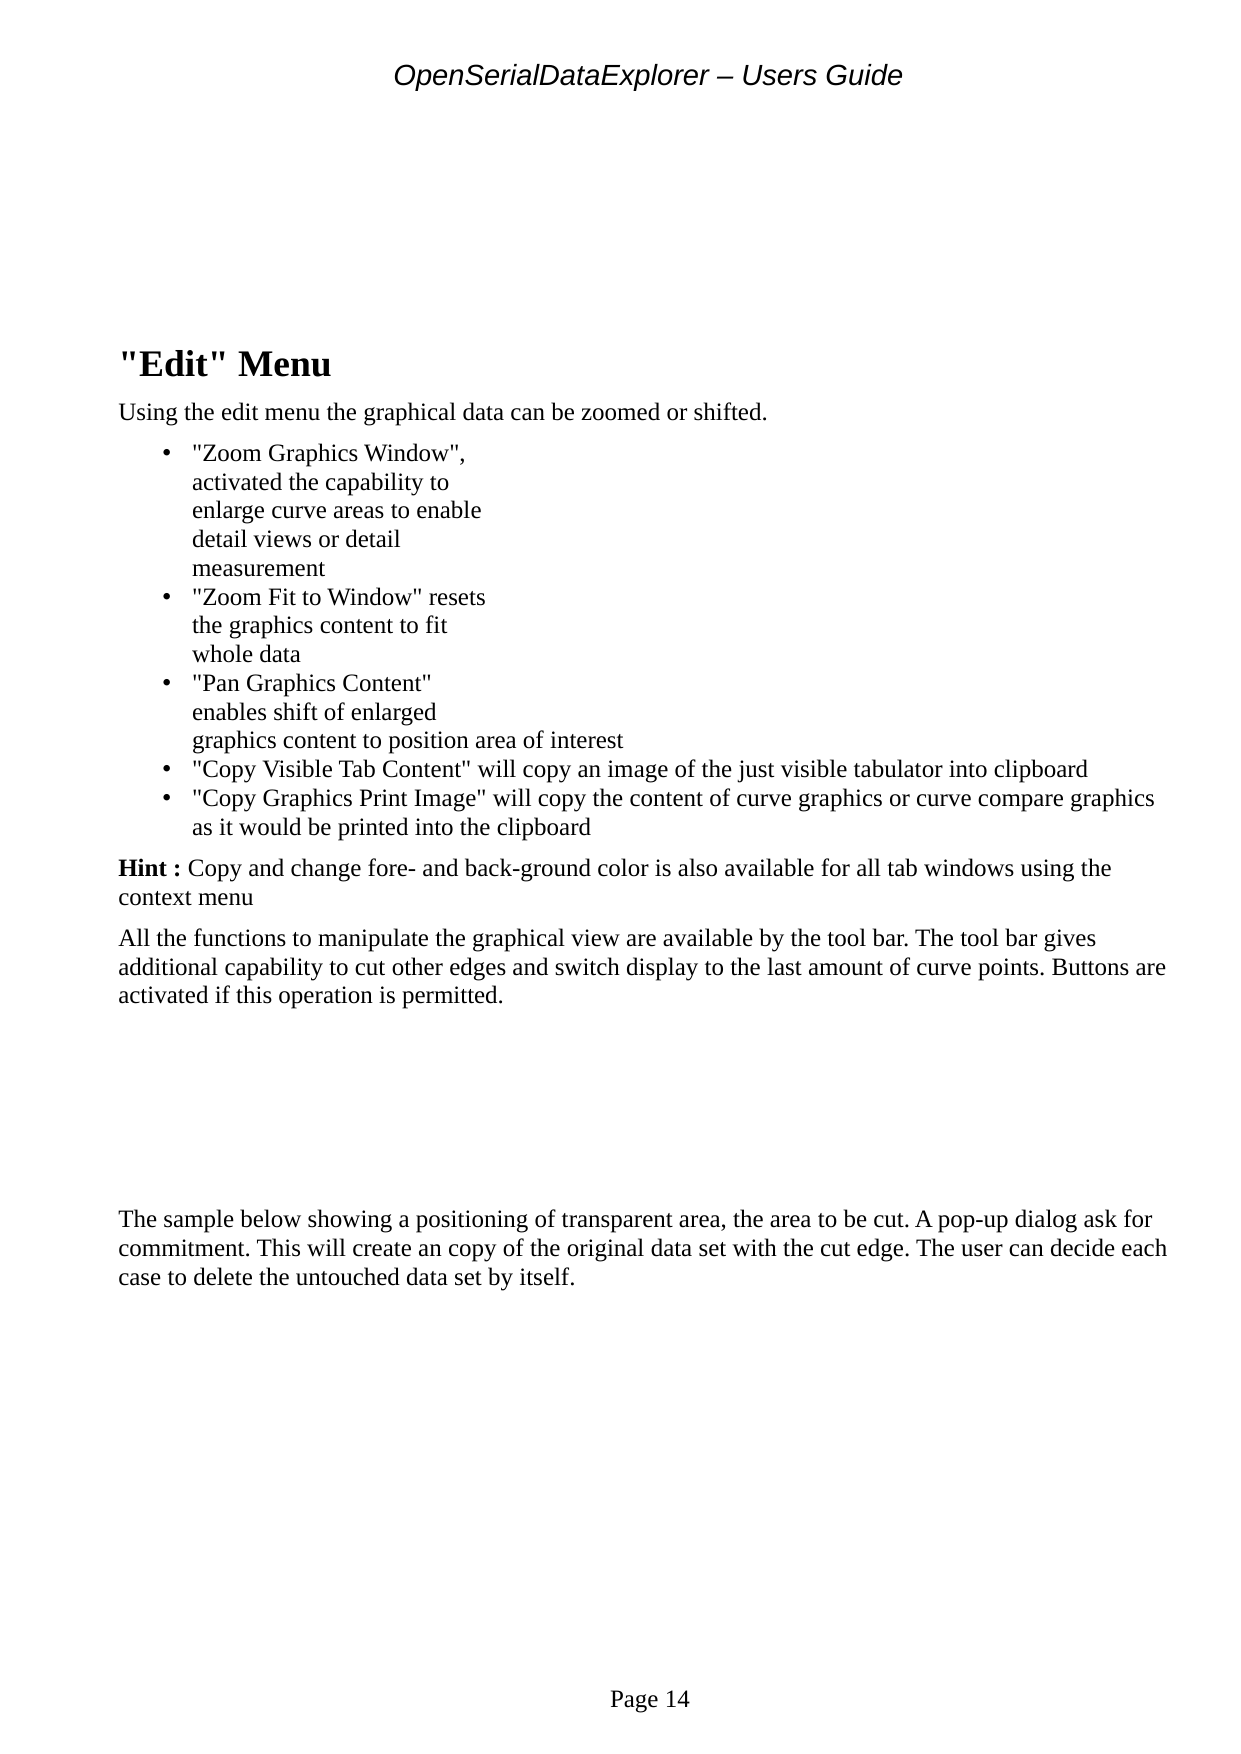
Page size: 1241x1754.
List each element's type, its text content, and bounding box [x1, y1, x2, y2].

list "Copy Visible Tab Content" will copy an image of the just visible tabulator into clipboard [162, 754, 1181, 783]
text Using the edit menu the graphical data can be zoomed or shifted. [118, 397, 1181, 426]
text The sample below showing a positioning of transparent area, the area to be cut. A pop-up dialog ask for commitment. This will create an copy of the original data set with the cut edge. The user can decide each case to delete the untouched data set by itself. [118, 1204, 1181, 1291]
list "Zoom Graphics Window", activated the capability to enlarge curve areas to enable detail views or detail measurement [162, 438, 1181, 582]
subtitle "Edit" Menu [118, 341, 1181, 384]
list "Pan Graphics Content" enables shift of enlarged graphics content to position area of interest [162, 668, 1181, 754]
list "Copy Graphics Print Image" will copy the content of curve graphics or curve compare graphics as it would be printed into the clipboard [162, 783, 1181, 841]
text All the functions to manipulate the graphical view are available by the tool bar. The tool bar gives additional capability to cut other edges and switch display to the last amount of curve points. Buttons are activated if this operation is permitted. [118, 923, 1181, 1009]
list "Zoom Fit to Window" resets the graphics content to fit whole data [162, 582, 1181, 668]
text Hint : Copy and change fore- and back-ground color is also available for all tab windows using the context menu [118, 853, 1181, 911]
